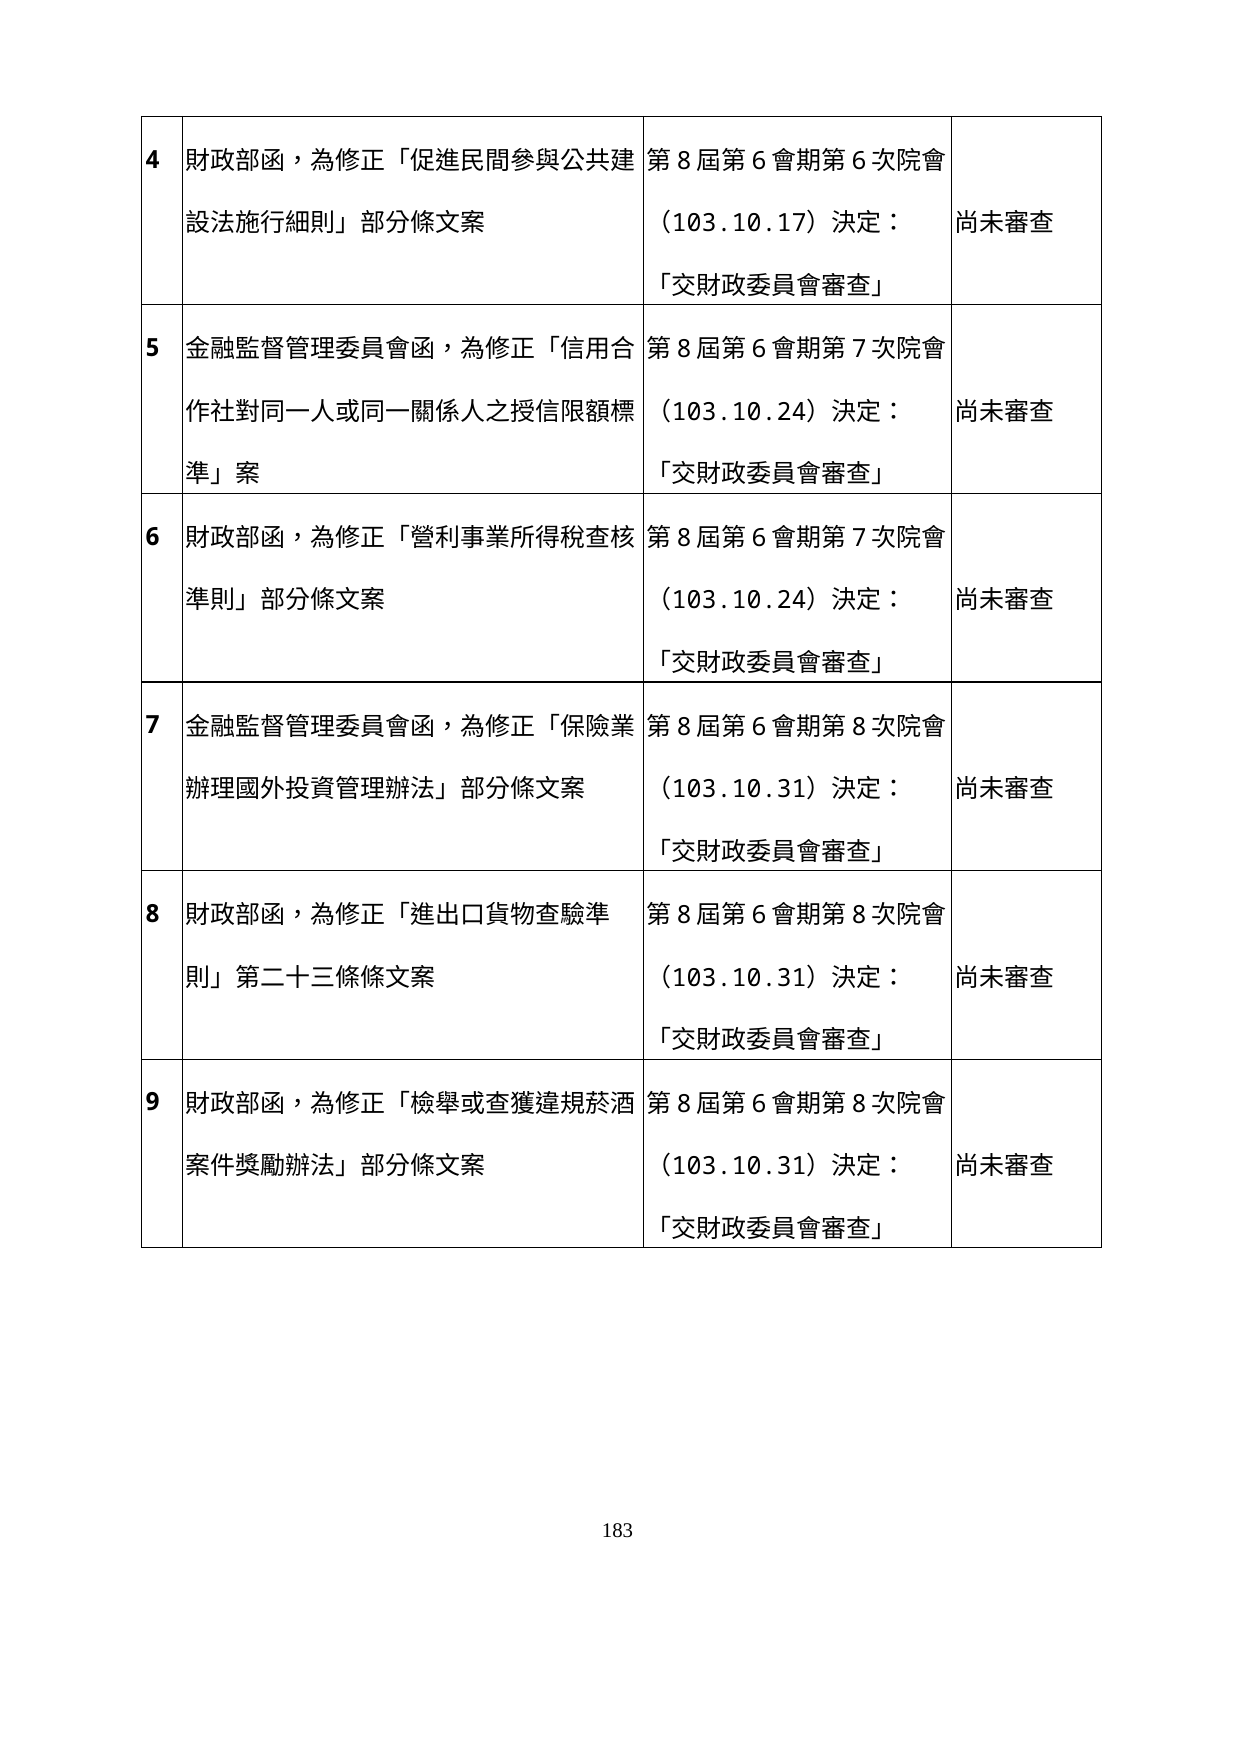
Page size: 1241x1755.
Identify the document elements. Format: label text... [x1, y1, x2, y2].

table_cell 金融監督管理委員會函，為修正「保險業辦理國外投資管理辦法」部分條文案 [183, 683, 643, 870]
table_cell [142, 1060, 182, 1247]
table_cell 財政部函，為修正「促進民間參與公共建設法施行細則」部分條文案 [183, 117, 643, 304]
table_cell 尚未審查 [952, 494, 1101, 681]
table_cell 第8屆第6會期第8次院會（103.10.31）決定：「交財政委員會審查」 [644, 871, 951, 1058]
table_cell 第8屆第6會期第7次院會（103.10.24）決定：「交財政委員會審查」 [644, 494, 951, 681]
table_cell 財政部函，為修正「進出口貨物查驗準則」第二十三條條文案 [183, 871, 643, 1058]
table_cell 財政部函，為修正「營利事業所得稅查核準則」部分條文案 [183, 494, 643, 681]
table_cell [142, 305, 182, 493]
table_cell [142, 683, 182, 870]
table_cell 尚未審查 [952, 1060, 1101, 1247]
table_cell 尚未審查 [952, 117, 1101, 304]
table_cell [142, 117, 182, 304]
table_cell 第8屆第6會期第8次院會（103.10.31）決定：「交財政委員會審查」 [644, 683, 951, 870]
table_cell 第8屆第6會期第7次院會（103.10.24）決定：「交財政委員會審查」 [644, 305, 951, 493]
table_cell 財政部函，為修正「檢舉或查獲違規菸酒案件獎勵辦法」部分條文案 [183, 1060, 643, 1247]
table_cell 第8屆第6會期第8次院會（103.10.31）決定：「交財政委員會審查」 [644, 1060, 951, 1247]
table_cell 金融監督管理委員會函，為修正「信用合作社對同一人或同一關係人之授信限額標準」案 [183, 305, 643, 493]
table_cell 尚未審查 [952, 871, 1101, 1058]
table_cell 第8屆第6會期第6次院會（103.10.17）決定：「交財政委員會審查」 [644, 117, 951, 304]
table_cell [142, 494, 182, 681]
table_cell 尚未審查 [952, 305, 1101, 493]
table_cell [142, 871, 182, 1058]
table_cell 尚未審查 [952, 683, 1101, 870]
